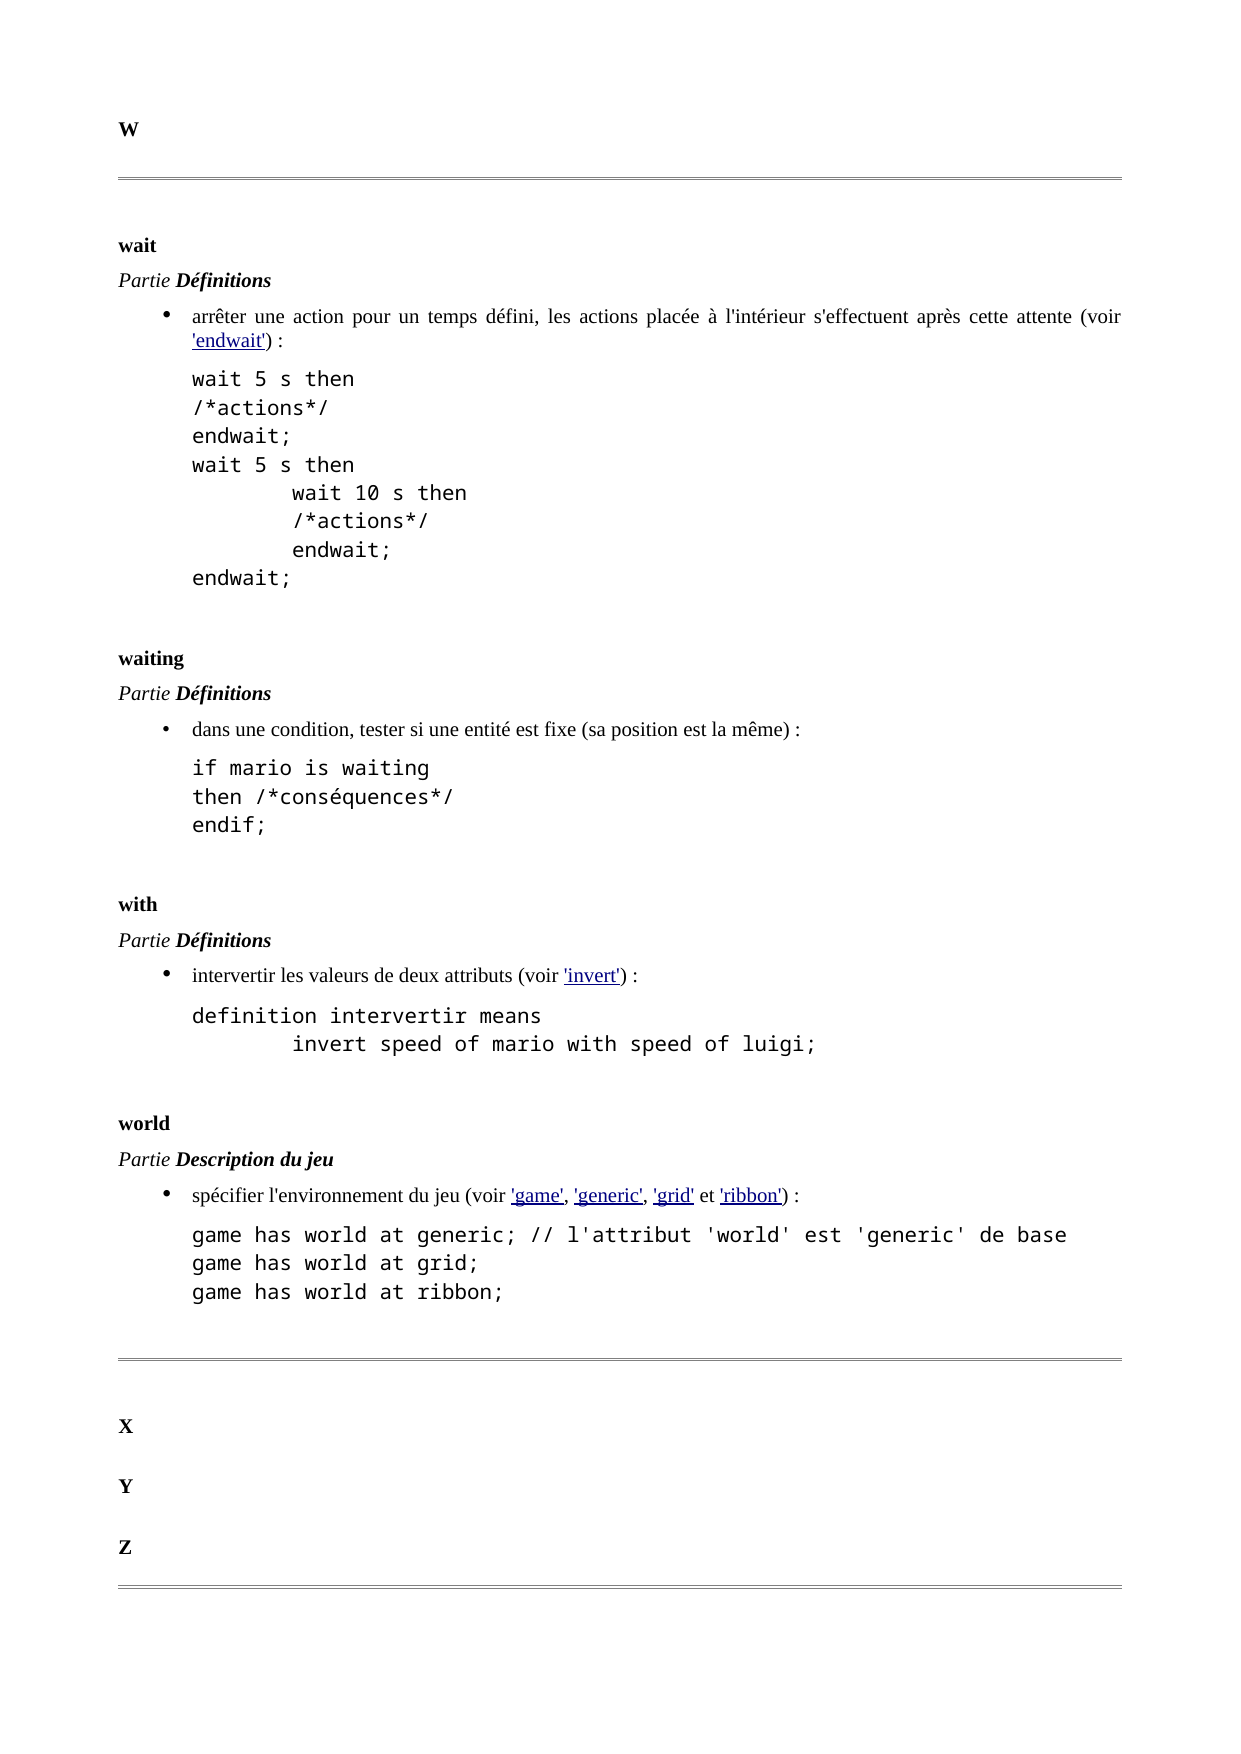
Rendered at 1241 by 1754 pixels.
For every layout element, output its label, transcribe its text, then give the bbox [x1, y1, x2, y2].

list intervertir les valeurs de deux attributs (voir 'invert') : [162, 964, 1122, 988]
text Partie Définitions [118, 269, 1122, 292]
text Partie Définitions [118, 929, 1122, 952]
list endwait; [162, 535, 1122, 563]
list then /*conséquences*/ [162, 782, 1122, 810]
list dans une condition, tester si une entité est fixe (sa position est la même) : [162, 718, 1122, 741]
subtitle waiting [118, 646, 1122, 669]
list wait 5 s then [162, 450, 1122, 478]
text Partie Description du jeu [118, 1148, 1122, 1171]
list wait 5 s then [162, 364, 1122, 393]
list invert speed of mario with speed of luigi; [162, 1029, 1122, 1058]
subtitle X [118, 1414, 1122, 1438]
list endif; [162, 810, 1122, 839]
list if mario is waiting [162, 753, 1122, 782]
subtitle Y [118, 1475, 1122, 1498]
list /*actions*/ [162, 507, 1122, 535]
subtitle wait [118, 234, 1122, 257]
list definition intervertir means [162, 1001, 1122, 1029]
list game has world at generic; // l'attribut 'world' est 'generic' de base [162, 1220, 1122, 1248]
list spécifier l'environnement du jeu (voir 'game', 'generic', 'grid' et 'ribbon') : [162, 1183, 1122, 1207]
subtitle world [118, 1112, 1122, 1135]
text Partie Définitions [118, 682, 1122, 705]
list game has world at grid; [162, 1248, 1122, 1277]
list endwait; [162, 421, 1122, 450]
subtitle Z [118, 1536, 1122, 1559]
subtitle W [118, 118, 1122, 141]
list wait 10 s then [162, 478, 1122, 507]
list /*actions*/ [162, 393, 1122, 421]
list game has world at ribbon; [162, 1277, 1122, 1305]
subtitle with [118, 893, 1122, 916]
list endwait; [162, 563, 1122, 592]
list arrêter une action pour un temps défini, les actions placée à l'intérieur s'effectuent après cette attente (voir 'endwait') : [162, 305, 1122, 352]
